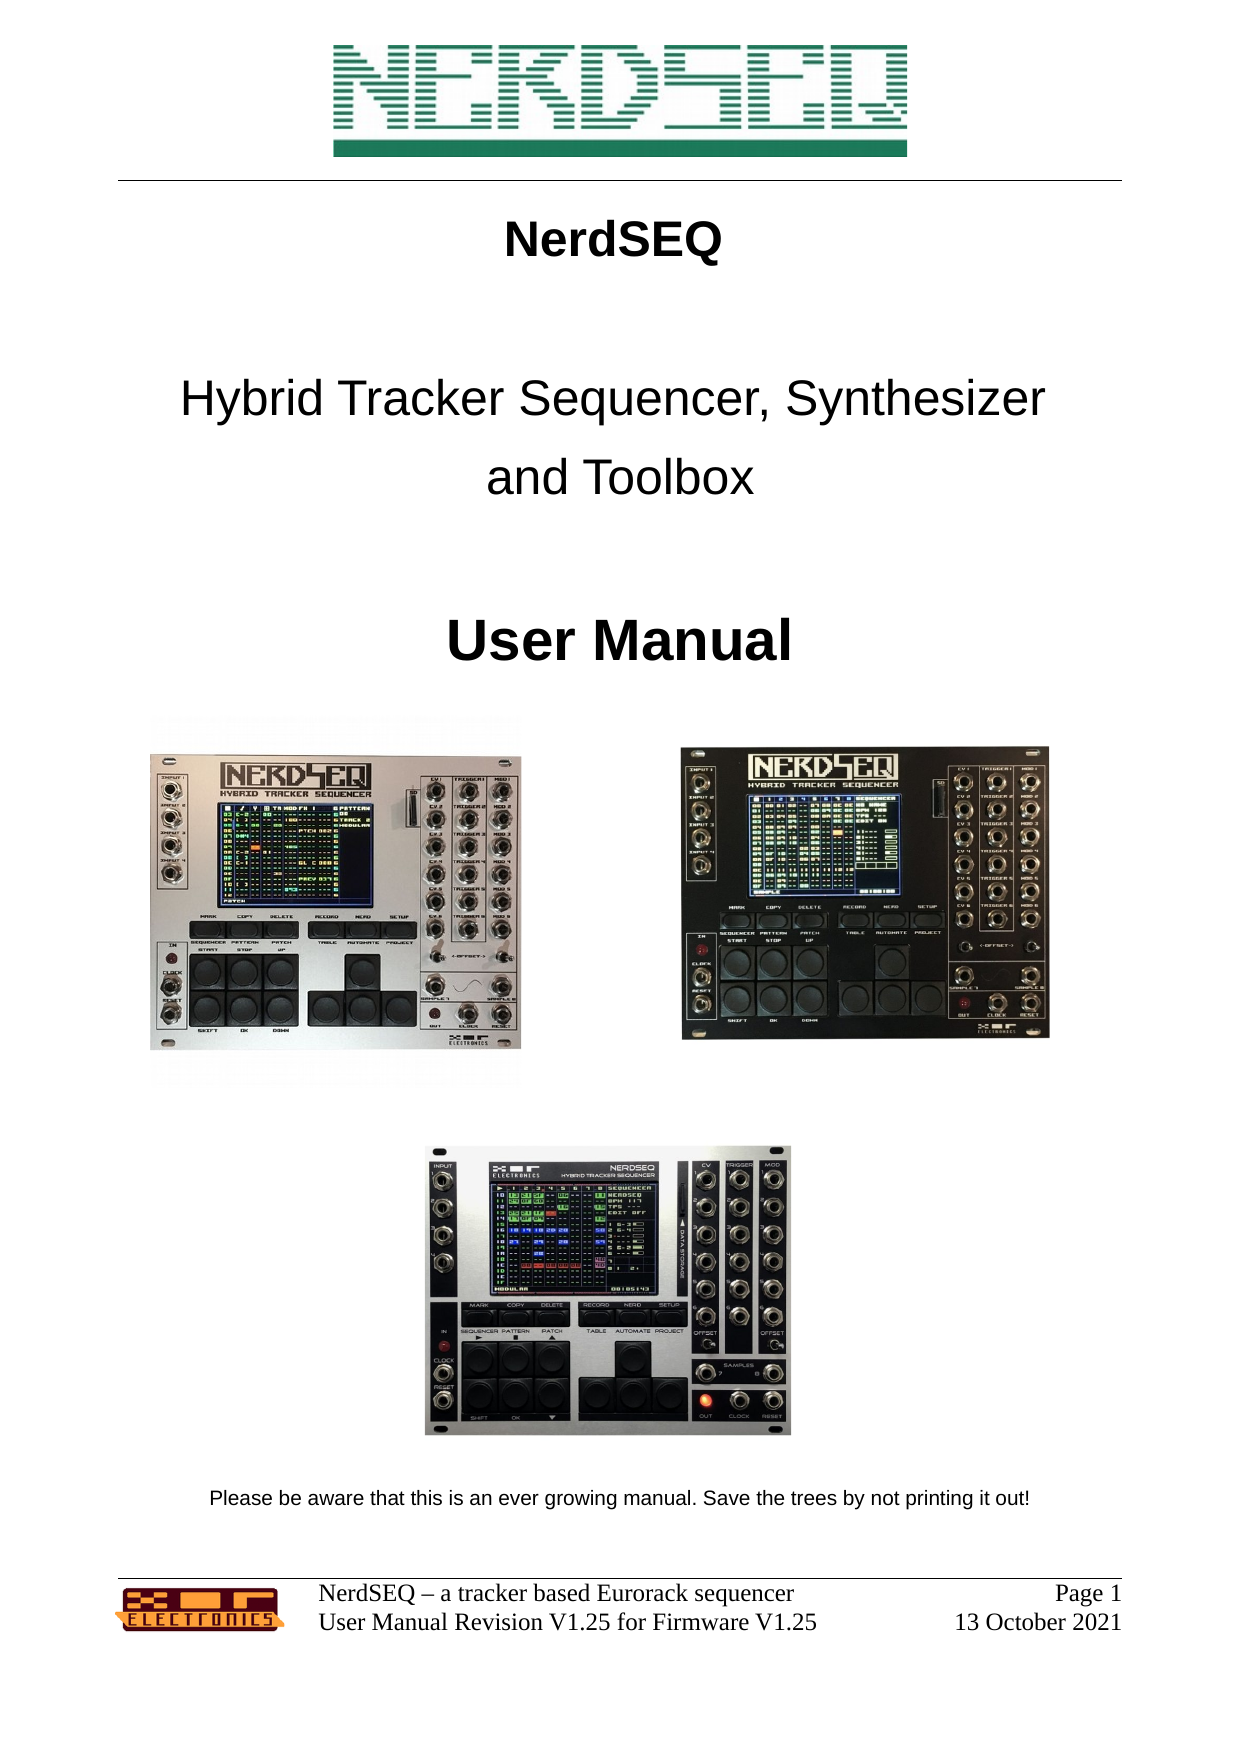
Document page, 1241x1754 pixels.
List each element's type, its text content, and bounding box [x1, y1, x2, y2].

text and Toolbox [118, 447, 1122, 505]
picture [150, 715, 522, 1088]
text Hybrid Tracker Sequencer, Synthesizer [118, 368, 1122, 426]
picture [333, 45, 908, 157]
picture [115, 1584, 285, 1634]
picture [680, 708, 1050, 1078]
picture [424, 1107, 792, 1474]
text NerdSEQ [118, 209, 1122, 267]
text Please be aware that this is an ever growing manual. Save the trees by not printing it out! [118, 1486, 1122, 1510]
text User Manual [118, 606, 1122, 673]
